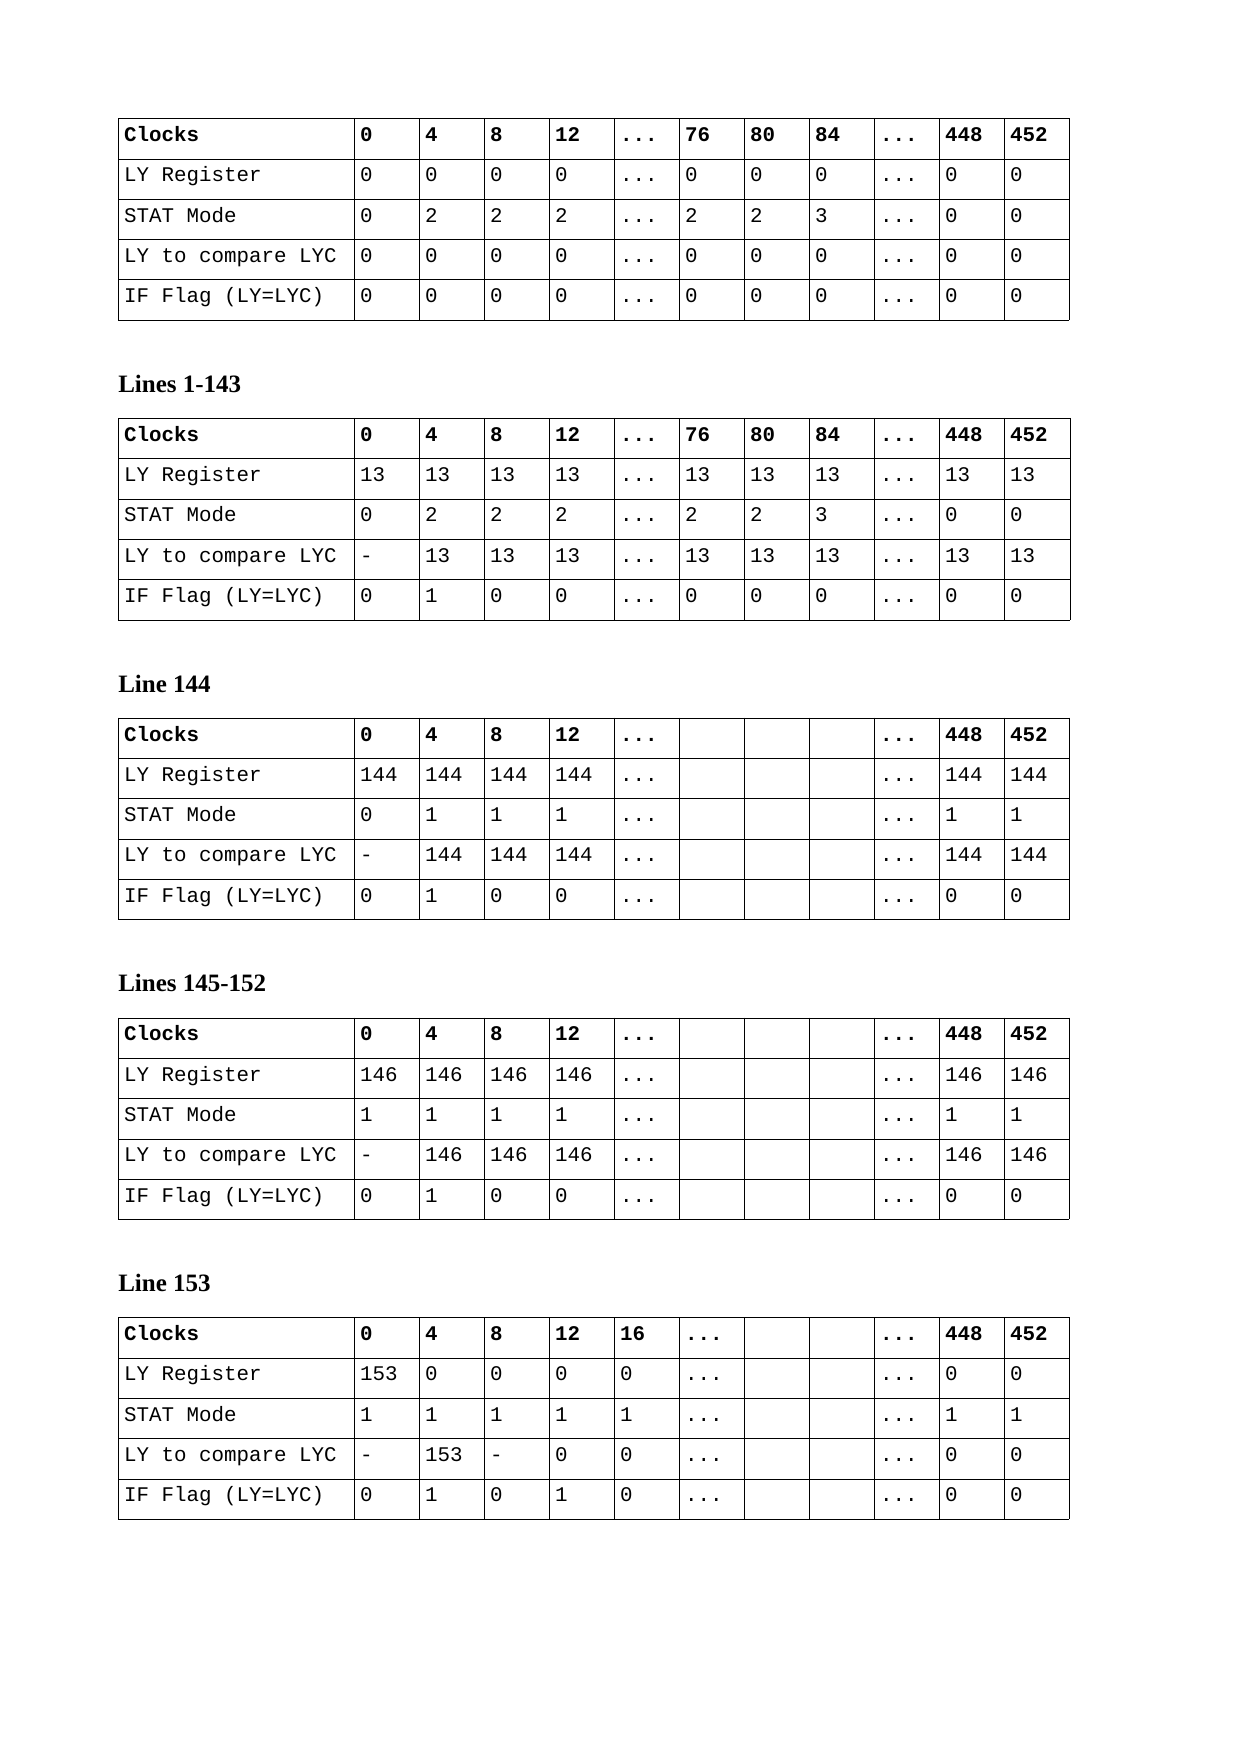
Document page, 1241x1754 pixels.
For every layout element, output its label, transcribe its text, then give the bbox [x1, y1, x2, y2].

table_cell 146 [420, 1140, 484, 1179]
table_cell 0 [745, 280, 809, 320]
table_header 84 [810, 419, 874, 458]
table_cell 144 [420, 840, 484, 879]
table_cell LY Register [119, 759, 354, 798]
table_cell [745, 1140, 809, 1179]
table_header 448 [940, 119, 1004, 158]
text Line 144 [118, 669, 1122, 697]
table_cell 13 [680, 459, 744, 498]
table_cell 0 [810, 280, 874, 320]
table_cell [680, 880, 744, 919]
table_header ... [875, 1318, 939, 1358]
table_cell 2 [680, 200, 744, 239]
table_cell ... [875, 540, 939, 579]
table_cell LY Register [119, 459, 354, 498]
table_cell 0 [1005, 580, 1070, 619]
table_header [745, 719, 809, 758]
table_header Clocks [119, 1019, 354, 1058]
table_cell 0 [940, 1480, 1004, 1519]
table_header 12 [550, 719, 614, 758]
table_header 80 [745, 419, 809, 458]
table_header 12 [550, 1318, 614, 1358]
table_cell 2 [745, 200, 809, 239]
table_header [680, 1019, 744, 1058]
table_cell [680, 840, 744, 879]
table_cell ... [875, 580, 939, 619]
table_cell [810, 799, 874, 839]
table_cell 0 [355, 160, 419, 199]
table_header 16 [615, 1318, 679, 1358]
table_cell 0 [355, 200, 419, 239]
table_cell [745, 759, 809, 798]
table_cell [810, 840, 874, 879]
table_header 452 [1005, 419, 1070, 458]
table_cell IF Flag (LY=LYC) [119, 1480, 354, 1519]
table_header 80 [745, 119, 809, 158]
table_cell 144 [940, 840, 1004, 879]
table_cell 1 [550, 1099, 614, 1138]
table_cell ... [875, 280, 939, 320]
table_cell ... [615, 759, 679, 798]
table_cell 0 [485, 580, 549, 619]
table_cell ... [615, 1059, 679, 1098]
table_cell 1 [1005, 799, 1069, 839]
table_cell 13 [940, 540, 1004, 579]
table_cell IF Flag (LY=LYC) [119, 880, 354, 919]
table_cell 13 [745, 459, 809, 498]
table_header 0 [355, 119, 419, 158]
table_cell 0 [1005, 160, 1069, 199]
table_cell 144 [550, 840, 614, 879]
table_cell 0 [745, 580, 809, 619]
table_cell 0 [355, 240, 419, 279]
table_header 8 [485, 119, 549, 158]
table_cell 13 [1005, 459, 1070, 498]
table_cell 2 [745, 500, 809, 539]
table_cell 144 [1005, 840, 1069, 879]
table_cell 0 [680, 240, 744, 279]
table_header 0 [355, 1019, 419, 1058]
table_cell 153 [355, 1359, 419, 1398]
table_cell 2 [485, 200, 549, 239]
table_cell 144 [485, 759, 549, 798]
table_cell ... [680, 1359, 744, 1398]
table_header ... [875, 719, 939, 758]
table_cell ... [615, 1180, 679, 1219]
table_cell ... [875, 1180, 939, 1219]
table_cell - [485, 1439, 549, 1478]
table_cell 153 [420, 1439, 484, 1478]
table_cell [810, 1059, 874, 1098]
table_cell LY to compare LYC [119, 240, 354, 279]
table_cell IF Flag (LY=LYC) [119, 280, 354, 320]
table_cell 0 [615, 1480, 679, 1519]
table_cell 146 [485, 1140, 549, 1179]
table_cell 146 [1005, 1140, 1069, 1179]
table_cell 144 [1005, 759, 1069, 798]
table_cell 0 [680, 280, 744, 320]
table_cell 0 [355, 1180, 419, 1219]
table_cell [810, 1480, 874, 1519]
table_header 448 [940, 1318, 1004, 1358]
table_cell 0 [940, 580, 1004, 619]
table_cell 13 [550, 540, 614, 579]
table_header 4 [420, 719, 484, 758]
table_cell 1 [420, 1399, 484, 1438]
table_cell 1 [420, 880, 484, 919]
table_header ... [615, 419, 679, 458]
table_cell 2 [420, 200, 484, 239]
table_header 0 [355, 719, 419, 758]
table_cell 0 [680, 160, 744, 199]
table_header Clocks [119, 719, 354, 758]
table_cell 1 [1005, 1399, 1069, 1438]
table_cell LY Register [119, 160, 354, 199]
table_cell 0 [550, 240, 614, 279]
table_cell 1 [550, 799, 614, 839]
table_cell ... [615, 880, 679, 919]
table_header ... [875, 419, 939, 458]
table_cell 13 [940, 459, 1004, 498]
table_cell [810, 1099, 874, 1138]
table_cell [680, 1099, 744, 1138]
table_cell 0 [485, 1359, 549, 1398]
table_cell [745, 880, 809, 919]
table_cell 0 [420, 160, 484, 199]
table_header 84 [810, 119, 874, 158]
table_cell 0 [420, 280, 484, 320]
table_cell - [355, 1140, 419, 1179]
table_header 448 [940, 1019, 1004, 1058]
table_cell IF Flag (LY=LYC) [119, 580, 354, 619]
table_cell 0 [1005, 880, 1069, 919]
table_cell 0 [1005, 500, 1070, 539]
table_cell 1 [420, 1099, 484, 1138]
table_cell ... [875, 240, 939, 279]
table_cell 13 [485, 459, 549, 498]
table_cell 0 [485, 160, 549, 199]
table_cell 0 [1005, 1480, 1069, 1519]
table_cell 0 [485, 880, 549, 919]
table_cell ... [615, 840, 679, 879]
table_cell 13 [420, 540, 484, 579]
table_cell [745, 799, 809, 839]
table_cell 146 [940, 1140, 1004, 1179]
table_cell LY to compare LYC [119, 540, 354, 579]
table_cell 0 [615, 1359, 679, 1398]
table_header 8 [485, 1019, 549, 1058]
table_cell 0 [940, 880, 1004, 919]
table_header ... [875, 1019, 939, 1058]
table_cell 1 [420, 799, 484, 839]
table_cell STAT Mode [119, 799, 354, 839]
table_cell 2 [680, 500, 744, 539]
table_cell ... [615, 799, 679, 839]
table_cell 0 [940, 1359, 1004, 1398]
table_header [745, 1318, 809, 1358]
table_cell ... [875, 1439, 939, 1478]
table_cell 1 [940, 1099, 1004, 1138]
table_header 4 [420, 1019, 484, 1058]
table_cell ... [875, 840, 939, 879]
table_header 0 [355, 1318, 419, 1358]
table_cell [680, 1059, 744, 1098]
table_cell ... [875, 759, 939, 798]
table_cell ... [875, 799, 939, 839]
table_cell 0 [550, 1180, 614, 1219]
table_cell 1 [485, 1099, 549, 1138]
table_cell 0 [1005, 280, 1069, 320]
table_cell LY Register [119, 1059, 354, 1098]
table_cell [745, 1399, 809, 1438]
table_cell 0 [550, 880, 614, 919]
table_header 448 [940, 419, 1004, 458]
table_cell 13 [810, 540, 874, 579]
table_cell 0 [1005, 240, 1069, 279]
table_header 8 [485, 1318, 549, 1358]
table_header 4 [420, 1318, 484, 1358]
table_cell 0 [1005, 1439, 1069, 1478]
table_cell 3 [810, 200, 874, 239]
table_cell STAT Mode [119, 1399, 354, 1438]
table_header 4 [420, 419, 484, 458]
table_cell ... [875, 500, 939, 539]
table_cell 1 [355, 1399, 419, 1438]
text Line 153 [118, 1268, 1122, 1297]
table_cell [810, 759, 874, 798]
table_cell ... [875, 1480, 939, 1519]
table_cell 0 [940, 500, 1004, 539]
table_cell 0 [355, 1480, 419, 1519]
table_cell 0 [420, 1359, 484, 1398]
table_cell 0 [420, 240, 484, 279]
table_cell [810, 1359, 874, 1398]
table_header 12 [550, 1019, 614, 1058]
table_header 76 [680, 119, 744, 158]
table_cell 0 [810, 160, 874, 199]
table_cell ... [615, 459, 679, 498]
table_cell ... [875, 1399, 939, 1438]
table_cell [810, 1399, 874, 1438]
table_cell 13 [420, 459, 484, 498]
table_cell 2 [550, 200, 614, 239]
table_cell [680, 799, 744, 839]
table_header [680, 719, 744, 758]
table_cell 13 [550, 459, 614, 498]
table_cell 146 [940, 1059, 1004, 1098]
table_cell ... [615, 200, 679, 239]
table_cell 13 [810, 459, 874, 498]
table_cell ... [875, 1359, 939, 1398]
table_header 0 [355, 419, 419, 458]
table_cell 1 [615, 1399, 679, 1438]
table_header [810, 719, 874, 758]
table_cell [745, 1099, 809, 1138]
text Lines 1-143 [118, 369, 1122, 398]
table_header 452 [1005, 119, 1069, 158]
table_header ... [615, 719, 679, 758]
table_cell - [355, 1439, 419, 1478]
table_cell ... [615, 160, 679, 199]
table_header 76 [680, 419, 744, 458]
table_cell 13 [355, 459, 419, 498]
table_cell ... [615, 1140, 679, 1179]
table_cell ... [615, 280, 679, 320]
table_cell 0 [745, 160, 809, 199]
table_cell LY to compare LYC [119, 840, 354, 879]
table_cell [745, 840, 809, 879]
table_cell - [355, 840, 419, 879]
table_cell 1 [550, 1480, 614, 1519]
table_cell 146 [420, 1059, 484, 1098]
table_header 452 [1005, 719, 1069, 758]
table_cell 1 [420, 1180, 484, 1219]
table_cell 0 [940, 240, 1004, 279]
table_cell LY to compare LYC [119, 1140, 354, 1179]
table_cell ... [615, 1099, 679, 1138]
table_cell STAT Mode [119, 500, 354, 539]
table_cell 13 [745, 540, 809, 579]
table_cell ... [875, 1140, 939, 1179]
table_cell ... [615, 500, 679, 539]
table_cell 0 [355, 880, 419, 919]
table_cell 146 [550, 1059, 614, 1098]
table_cell 0 [1005, 1180, 1069, 1219]
table_cell 0 [1005, 200, 1069, 239]
table_cell 0 [940, 200, 1004, 239]
table_header 452 [1005, 1318, 1069, 1358]
table_cell ... [875, 1099, 939, 1138]
table_cell 144 [355, 759, 419, 798]
table_cell [680, 1140, 744, 1179]
table_header Clocks [119, 119, 354, 158]
table_header 8 [485, 719, 549, 758]
table_cell [810, 880, 874, 919]
table_cell 144 [550, 759, 614, 798]
table_cell 0 [550, 1359, 614, 1398]
table_cell 0 [810, 240, 874, 279]
table_cell 13 [1005, 540, 1070, 579]
table_header 12 [550, 419, 614, 458]
table_cell 0 [355, 580, 419, 619]
table_cell 146 [550, 1140, 614, 1179]
table_cell 146 [1005, 1059, 1069, 1098]
table_cell 1 [1005, 1099, 1069, 1138]
table_header [745, 1019, 809, 1058]
table_cell 0 [940, 1439, 1004, 1478]
table_cell ... [615, 580, 679, 619]
table_cell [745, 1439, 809, 1478]
table_cell 144 [485, 840, 549, 879]
table_cell 0 [355, 799, 419, 839]
table_cell ... [875, 1059, 939, 1098]
table_cell 146 [355, 1059, 419, 1098]
table_header ... [875, 119, 939, 158]
table_cell 0 [745, 240, 809, 279]
table_cell 0 [550, 280, 614, 320]
table_cell 0 [1005, 1359, 1069, 1398]
table_cell 3 [810, 500, 874, 539]
table_cell [745, 1059, 809, 1098]
table_header 12 [550, 119, 614, 158]
table_cell IF Flag (LY=LYC) [119, 1180, 354, 1219]
table_cell [810, 1140, 874, 1179]
table_header 452 [1005, 1019, 1069, 1058]
table_cell 0 [485, 1480, 549, 1519]
text Lines 145-152 [118, 968, 1122, 997]
table_cell [810, 1439, 874, 1478]
table_cell ... [875, 880, 939, 919]
table_cell 0 [550, 1439, 614, 1478]
table_cell LY to compare LYC [119, 1439, 354, 1478]
table_cell - [355, 540, 419, 579]
table_cell ... [680, 1439, 744, 1478]
table_cell 0 [680, 580, 744, 619]
table_header Clocks [119, 419, 354, 458]
table_cell 2 [485, 500, 549, 539]
table_cell ... [680, 1399, 744, 1438]
table_cell 0 [940, 280, 1004, 320]
table_cell 0 [485, 1180, 549, 1219]
table_header ... [680, 1318, 744, 1358]
table_cell STAT Mode [119, 200, 354, 239]
table_header 4 [420, 119, 484, 158]
table_cell 1 [420, 1480, 484, 1519]
table_cell 1 [485, 799, 549, 839]
table_header ... [615, 1019, 679, 1058]
table_cell 144 [420, 759, 484, 798]
table_cell ... [875, 160, 939, 199]
table_header [810, 1318, 874, 1358]
table_cell 146 [485, 1059, 549, 1098]
table_cell ... [875, 200, 939, 239]
table_cell 0 [615, 1439, 679, 1478]
table_cell ... [615, 540, 679, 579]
table_cell 0 [485, 280, 549, 320]
table_cell 0 [485, 240, 549, 279]
table_cell [680, 759, 744, 798]
table_cell 0 [550, 160, 614, 199]
table_cell 1 [550, 1399, 614, 1438]
table_header 448 [940, 719, 1004, 758]
table_cell [745, 1480, 809, 1519]
table_cell ... [875, 459, 939, 498]
table_header 8 [485, 419, 549, 458]
table_cell ... [615, 240, 679, 279]
table_cell 13 [485, 540, 549, 579]
table_header [810, 1019, 874, 1058]
table_cell 1 [940, 1399, 1004, 1438]
table_cell [680, 1180, 744, 1219]
table_cell LY Register [119, 1359, 354, 1398]
table_cell 0 [355, 500, 419, 539]
table_cell 0 [550, 580, 614, 619]
table_cell 1 [940, 799, 1004, 839]
table_cell [810, 1180, 874, 1219]
table_cell 2 [420, 500, 484, 539]
table_cell [745, 1359, 809, 1398]
table_cell 2 [550, 500, 614, 539]
table_cell ... [680, 1480, 744, 1519]
table_cell 13 [680, 540, 744, 579]
table_cell 0 [940, 1180, 1004, 1219]
table_header Clocks [119, 1318, 354, 1358]
table_cell 0 [810, 580, 874, 619]
table_cell [745, 1180, 809, 1219]
table_header ... [615, 119, 679, 158]
table_cell 1 [485, 1399, 549, 1438]
table_cell 144 [940, 759, 1004, 798]
table_cell 0 [355, 280, 419, 320]
table_cell STAT Mode [119, 1099, 354, 1138]
table_cell 0 [940, 160, 1004, 199]
table_cell 1 [420, 580, 484, 619]
table_cell 1 [355, 1099, 419, 1138]
